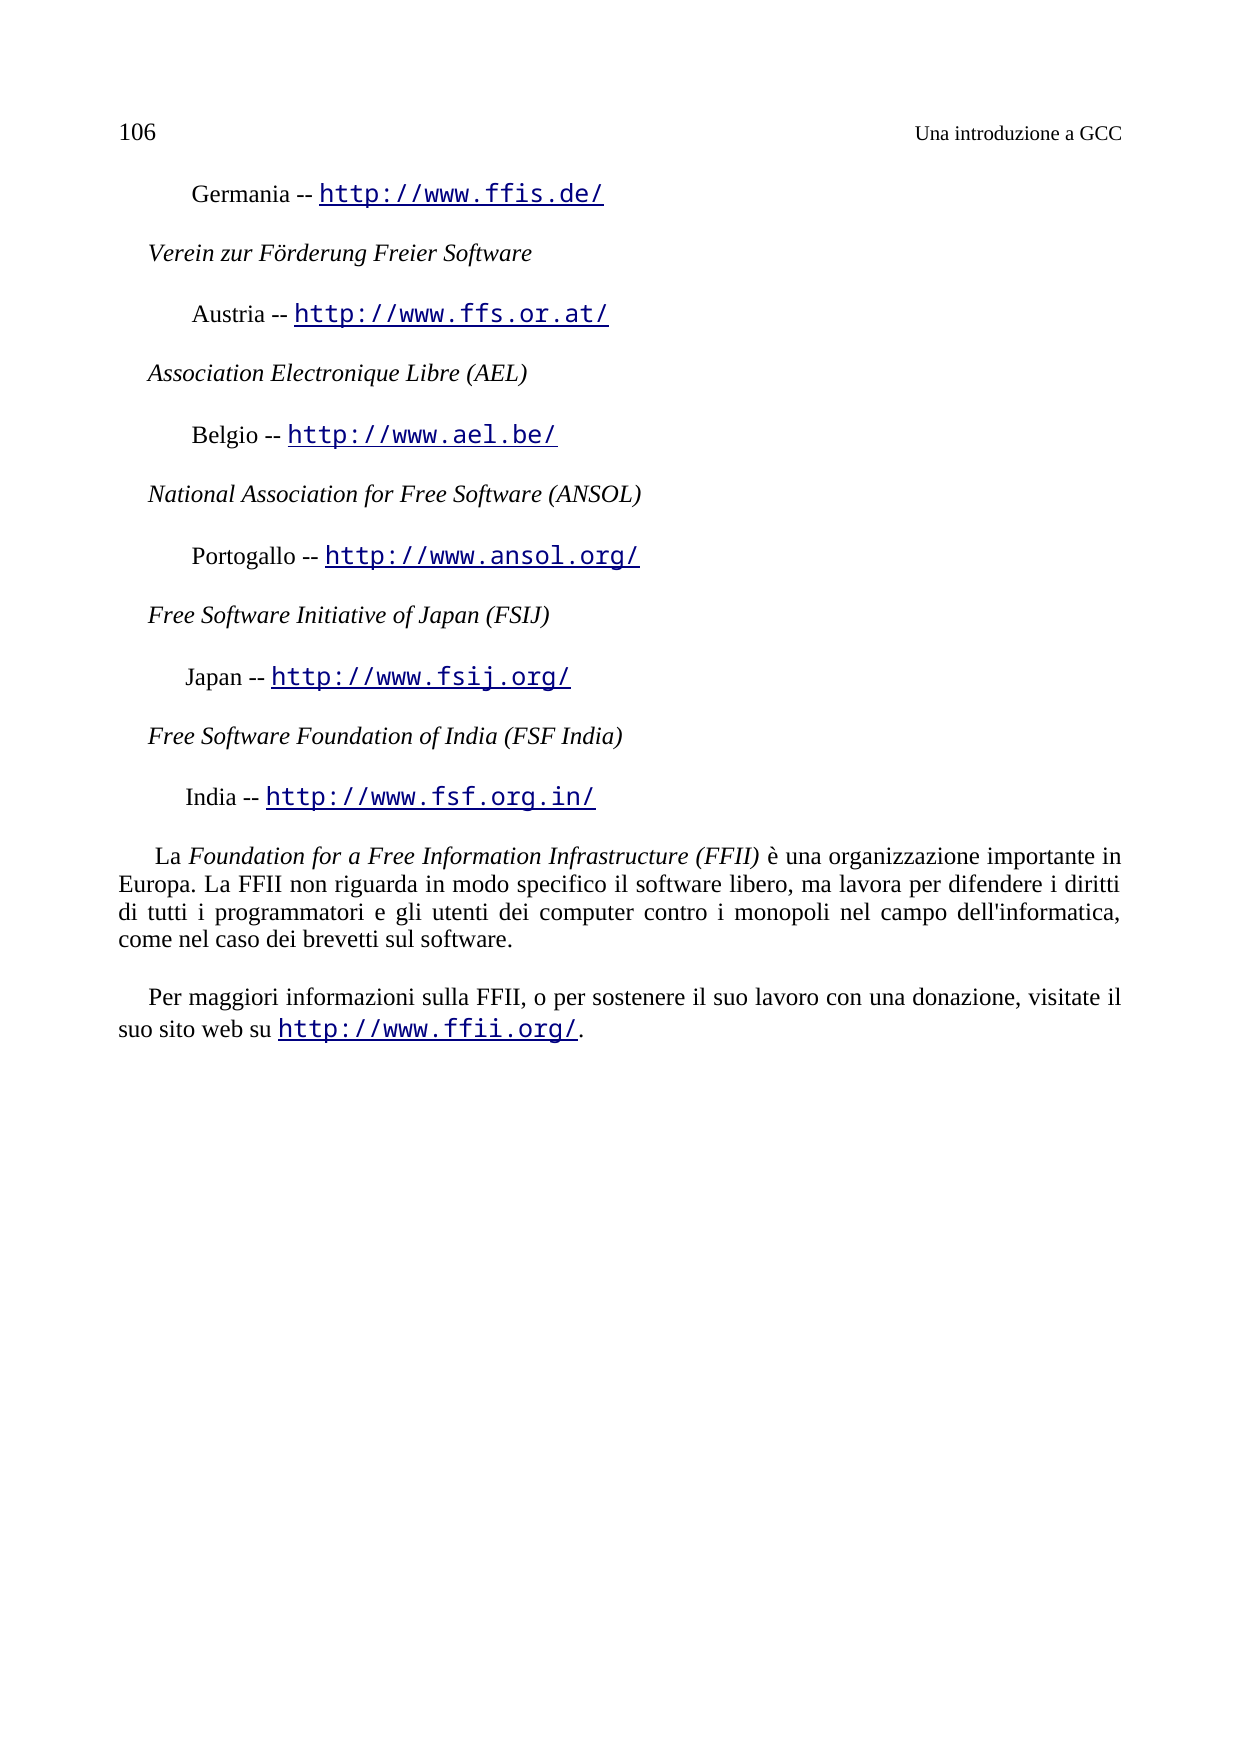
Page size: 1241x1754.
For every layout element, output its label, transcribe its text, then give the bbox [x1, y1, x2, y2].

text Association Electronique Libre (AEL) [118, 359, 1122, 387]
text India -- http://www.fsf.org.in/ [118, 779, 1122, 813]
text National Association for Free Software (ANSOL) [118, 480, 1122, 508]
text Japan -- http://www.fsij.org/ [118, 658, 1122, 692]
text Free Software Foundation of India (FSF India) [118, 722, 1122, 749]
text Austria -- http://www.ffs.or.at/ [118, 296, 1122, 330]
text La Foundation for a Free Information Infrastructure (FFII) è una organizzazione importante in Europa. La FFII non riguarda in modo specifico il software libero, ma lavora per difendere i diritti di tutti i programmatori e gli utenti dei computer contro i monopoli nel campo dell'informatica, come nel caso dei brevetti sul software. [118, 842, 1122, 953]
text Germania -- http://www.ffis.de/ [118, 175, 1122, 209]
text Free Software Initiative of Japan (FSIJ) [118, 601, 1122, 629]
text Verein zur Fӧrderung Freier Software [118, 239, 1122, 267]
text Portogallo -- http://www.ansol.org/ [118, 537, 1122, 572]
text Belgio -- http://www.ael.be/ [118, 417, 1122, 451]
text Per maggiori informazioni sulla FFII, o per sostenere il suo lavoro con una donazione, visitate il suo sito web su http://www.ffii.org/. [118, 983, 1122, 1044]
